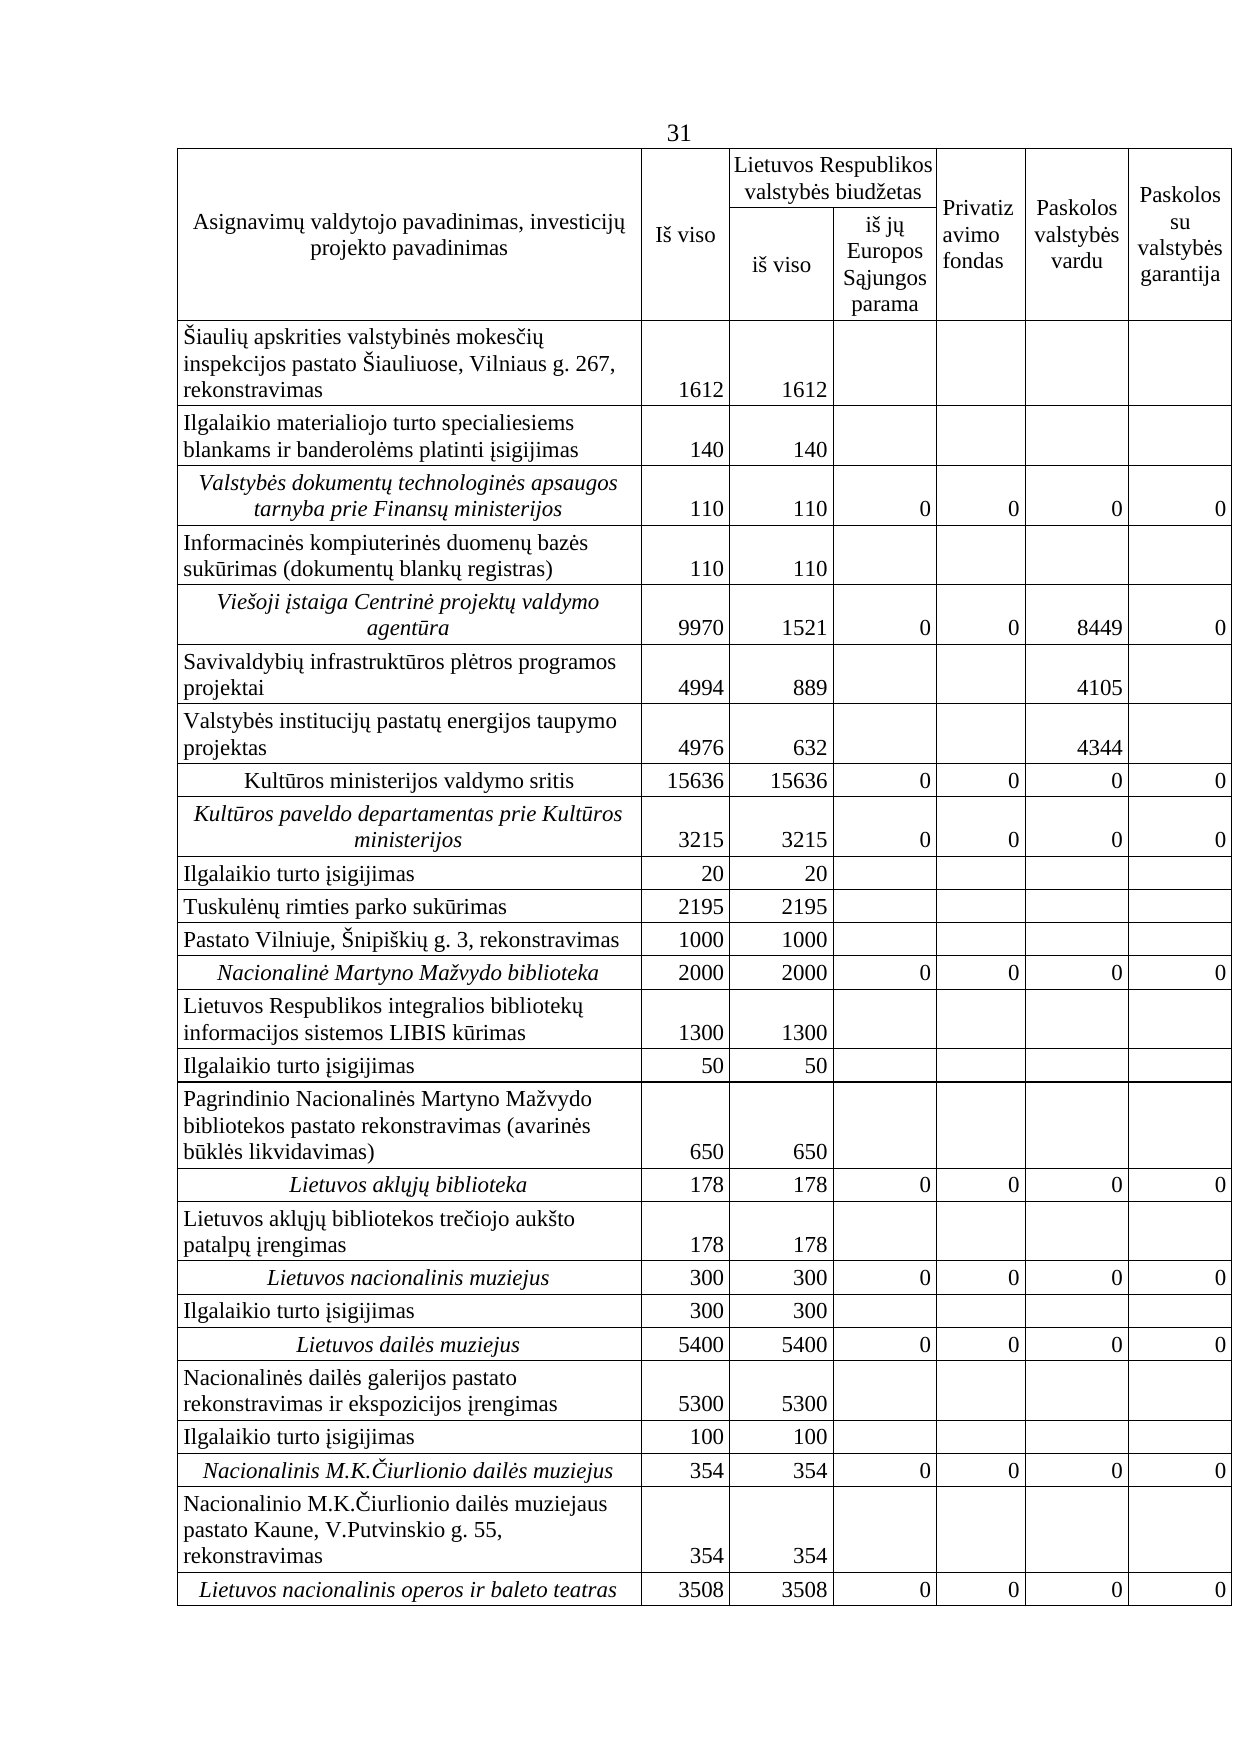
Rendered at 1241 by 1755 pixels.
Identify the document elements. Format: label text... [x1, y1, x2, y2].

table_cell Kultūros paveldo departamentas prie Kultūros ministerijos [178, 797, 641, 856]
table_cell [937, 1361, 1025, 1419]
table_cell Valstybės institucijų pastatų energijos taupymo projektas [178, 704, 641, 763]
table_cell 0 [834, 1169, 936, 1201]
table_cell 0 [1129, 1454, 1231, 1486]
table_cell 650 [730, 1083, 833, 1167]
table_cell 0 [937, 1454, 1025, 1486]
table_cell 20 [730, 857, 833, 889]
table_cell 0 [1129, 1328, 1231, 1360]
table_cell [937, 704, 1025, 763]
table_cell [834, 990, 936, 1048]
table_cell Savivaldybių infrastruktūros plėtros programos projektai [178, 645, 641, 703]
table_cell 300 [730, 1295, 833, 1327]
table_cell Lietuvos aklųjų bibliotekos trečiojo aukšto patalpų įrengimas [178, 1202, 641, 1260]
table_header Asignavimų valdytojo pavadinimas, investicijų projekto pavadinimas [178, 149, 641, 319]
table_cell [1129, 1049, 1231, 1081]
table_cell [1129, 704, 1231, 763]
table_cell 0 [1129, 956, 1231, 989]
table_cell [1129, 1421, 1231, 1453]
table_cell [937, 1295, 1025, 1327]
table_cell 50 [642, 1049, 729, 1081]
table_cell 354 [642, 1454, 729, 1486]
table_cell Pastato Vilniuje, Šnipiškių g. 3, rekonstravimas [178, 923, 641, 955]
table_cell Lietuvos aklųjų biblioteka [178, 1169, 641, 1201]
table_cell 4105 [1026, 645, 1128, 703]
table_cell [1129, 923, 1231, 955]
table_cell 650 [642, 1083, 729, 1167]
table_cell [937, 890, 1025, 922]
table_cell [1129, 990, 1231, 1048]
table_cell 300 [642, 1261, 729, 1293]
table_cell [834, 1361, 936, 1419]
table_cell [1129, 526, 1231, 584]
table_cell 354 [642, 1487, 729, 1572]
table_cell Informacinės kompiuterinės duomenų bazės sukūrimas (dokumentų blankų registras) [178, 526, 641, 584]
table_cell Ilgalaikio turto įsigijimas [178, 1049, 641, 1081]
table_cell 3215 [730, 797, 833, 856]
table_cell [1129, 1487, 1231, 1572]
table_cell 1612 [642, 321, 729, 405]
table_header Lietuvos Respublikos valstybės biudžetas [730, 149, 936, 207]
table_cell 140 [642, 406, 729, 465]
table_cell [834, 1049, 936, 1081]
table_cell 354 [730, 1454, 833, 1486]
table_cell 178 [642, 1169, 729, 1201]
table_cell 3215 [642, 797, 729, 856]
table_cell 110 [642, 526, 729, 584]
table_cell [1026, 1083, 1128, 1167]
table_cell 0 [1026, 1261, 1128, 1293]
table_cell 0 [1026, 1573, 1128, 1605]
table_cell 2195 [642, 890, 729, 922]
table_cell 0 [834, 1454, 936, 1486]
table_cell 0 [1026, 956, 1128, 989]
table_cell 0 [937, 466, 1025, 524]
table_cell 1612 [730, 321, 833, 405]
table_cell 178 [642, 1202, 729, 1260]
table_cell 3508 [642, 1573, 729, 1605]
table_cell 632 [730, 704, 833, 763]
table_header Paskolos su valstybės garantija [1129, 149, 1231, 319]
table_cell 300 [642, 1295, 729, 1327]
table_cell 100 [642, 1421, 729, 1453]
table_cell [834, 645, 936, 703]
table_cell [1026, 890, 1128, 922]
table_cell 0 [834, 585, 936, 644]
table_cell 20 [642, 857, 729, 889]
table_cell 1521 [730, 585, 833, 644]
table_cell 4344 [1026, 704, 1128, 763]
table_cell Lietuvos nacionalinis muziejus [178, 1261, 641, 1293]
table_cell [937, 526, 1025, 584]
table_cell [834, 1487, 936, 1572]
table_cell Ilgalaikio materialiojo turto specialiesiems blankams ir banderolėms platinti įsigijimas [178, 406, 641, 465]
table_cell 100 [730, 1421, 833, 1453]
table_cell 0 [834, 764, 936, 796]
table_cell 0 [1026, 1169, 1128, 1201]
table_cell Viešoji įstaiga Centrinė projektų valdymo agentūra [178, 585, 641, 644]
table_cell 0 [834, 1261, 936, 1293]
table_cell [937, 923, 1025, 955]
table_cell [937, 857, 1025, 889]
table_cell 0 [1129, 1169, 1231, 1201]
table_cell [834, 1083, 936, 1167]
table_cell 354 [730, 1487, 833, 1572]
table_cell 0 [834, 466, 936, 524]
table_cell 0 [1129, 1573, 1231, 1605]
table_cell [1129, 890, 1231, 922]
table_cell 5400 [642, 1328, 729, 1360]
table_cell Lietuvos dailės muziejus [178, 1328, 641, 1360]
table_cell Ilgalaikio turto įsigijimas [178, 857, 641, 889]
table_cell [1129, 1202, 1231, 1260]
table_cell 0 [1129, 797, 1231, 856]
table_cell [937, 990, 1025, 1048]
table_cell [1129, 406, 1231, 465]
table_cell [834, 704, 936, 763]
table_cell [1129, 1295, 1231, 1327]
table_cell [834, 321, 936, 405]
table_cell 0 [1026, 797, 1128, 856]
table_cell [834, 857, 936, 889]
table_cell Šiaulių apskrities valstybinės mokesčių inspekcijos pastato Šiauliuose, Vilniaus g. 267, rekonstravimas [178, 321, 641, 405]
table_cell [1026, 857, 1128, 889]
table_cell 2000 [730, 956, 833, 989]
table_cell 1000 [642, 923, 729, 955]
table_cell Pagrindinio Nacionalinės Martyno Mažvydo bibliotekos pastato rekonstravimas (avarinės būklės likvidavimas) [178, 1083, 641, 1167]
table_cell [937, 1083, 1025, 1167]
table_cell 5400 [730, 1328, 833, 1360]
table_cell 0 [937, 797, 1025, 856]
table_cell [1026, 990, 1128, 1048]
table_cell 9970 [642, 585, 729, 644]
table_cell [1026, 406, 1128, 465]
table_cell [937, 1487, 1025, 1572]
table_cell [834, 526, 936, 584]
table_header Privatizavimo fondas [937, 149, 1025, 319]
table_cell 3508 [730, 1573, 833, 1605]
table_cell 0 [1026, 764, 1128, 796]
table_cell 110 [730, 526, 833, 584]
table_cell 4976 [642, 704, 729, 763]
table_cell Tuskulėnų rimties parko sukūrimas [178, 890, 641, 922]
table_cell [1129, 645, 1231, 703]
table_header Paskolos valstybės vardu [1026, 149, 1128, 319]
table_cell [937, 645, 1025, 703]
table_cell 0 [1129, 1261, 1231, 1293]
table_cell [1026, 1487, 1128, 1572]
table_cell iš viso [730, 208, 833, 319]
table_cell Nacionalinės dailės galerijos pastato rekonstravimas ir ekspozicijos įrengimas [178, 1361, 641, 1419]
table_cell [1129, 1361, 1231, 1419]
table_cell [1026, 1049, 1128, 1081]
table_cell 15636 [642, 764, 729, 796]
table_cell iš jų Europos Sąjungos parama [834, 208, 936, 319]
table_cell Ilgalaikio turto įsigijimas [178, 1421, 641, 1453]
table_cell 2000 [642, 956, 729, 989]
table_cell [937, 1049, 1025, 1081]
table_cell 0 [937, 585, 1025, 644]
table_cell 4994 [642, 645, 729, 703]
table_cell 0 [1026, 1328, 1128, 1360]
table_cell Valstybės dokumentų technologinės apsaugos tarnyba prie Finansų ministerijos [178, 466, 641, 524]
table_cell 0 [1129, 764, 1231, 796]
table_cell 0 [834, 1328, 936, 1360]
table_cell 178 [730, 1169, 833, 1201]
table_cell [1026, 321, 1128, 405]
table_cell [937, 406, 1025, 465]
table_cell 0 [937, 764, 1025, 796]
table_cell 889 [730, 645, 833, 703]
table_cell 300 [730, 1261, 833, 1293]
table_cell 0 [937, 1573, 1025, 1605]
table_cell [834, 1295, 936, 1327]
table_cell 178 [730, 1202, 833, 1260]
table_cell 5300 [730, 1361, 833, 1419]
table_cell 0 [937, 956, 1025, 989]
table_cell 0 [1026, 1454, 1128, 1486]
table_cell 8449 [1026, 585, 1128, 644]
table_cell [937, 1421, 1025, 1453]
table_cell [834, 890, 936, 922]
table_cell Nacionalinis M.K.Čiurlionio dailės muziejus [178, 1454, 641, 1486]
table_cell 0 [834, 797, 936, 856]
table_cell [1129, 857, 1231, 889]
table_cell [1026, 1361, 1128, 1419]
table_cell [1129, 321, 1231, 405]
table_cell 2195 [730, 890, 833, 922]
table_cell 140 [730, 406, 833, 465]
table_cell [1026, 1295, 1128, 1327]
table_cell 0 [937, 1261, 1025, 1293]
table_cell [1026, 1421, 1128, 1453]
table_cell 0 [937, 1328, 1025, 1360]
table_cell 0 [834, 956, 936, 989]
table_cell 110 [730, 466, 833, 524]
table_cell 5300 [642, 1361, 729, 1419]
table_cell [1026, 923, 1128, 955]
table_cell Nacionalinio M.K.Čiurlionio dailės muziejaus pastato Kaune, V.Putvinskio g. 55, rekonstravimas [178, 1487, 641, 1572]
table_cell 1000 [730, 923, 833, 955]
table_cell [834, 923, 936, 955]
table_cell Lietuvos nacionalinis operos ir baleto teatras [178, 1573, 641, 1605]
table_cell [937, 321, 1025, 405]
table_cell 50 [730, 1049, 833, 1081]
table_cell 1300 [642, 990, 729, 1048]
table_cell 0 [1129, 585, 1231, 644]
table_cell 0 [1026, 466, 1128, 524]
table_cell 1300 [730, 990, 833, 1048]
table_cell [1026, 526, 1128, 584]
table_cell Lietuvos Respublikos integralios bibliotekų informacijos sistemos LIBIS kūrimas [178, 990, 641, 1048]
table_cell Nacionalinė Martyno Mažvydo biblioteka [178, 956, 641, 989]
table_cell [1026, 1202, 1128, 1260]
table_cell Ilgalaikio turto įsigijimas [178, 1295, 641, 1327]
table_cell [1129, 1083, 1231, 1167]
table_cell 110 [642, 466, 729, 524]
table_cell 15636 [730, 764, 833, 796]
table_cell Kultūros ministerijos valdymo sritis [178, 764, 641, 796]
table_header Iš viso [642, 149, 729, 319]
table_cell 0 [834, 1573, 936, 1605]
table_cell [834, 1421, 936, 1453]
table_cell [834, 1202, 936, 1260]
table_cell 0 [937, 1169, 1025, 1201]
table_cell 0 [1129, 466, 1231, 524]
table_cell [937, 1202, 1025, 1260]
table_cell [834, 406, 936, 465]
